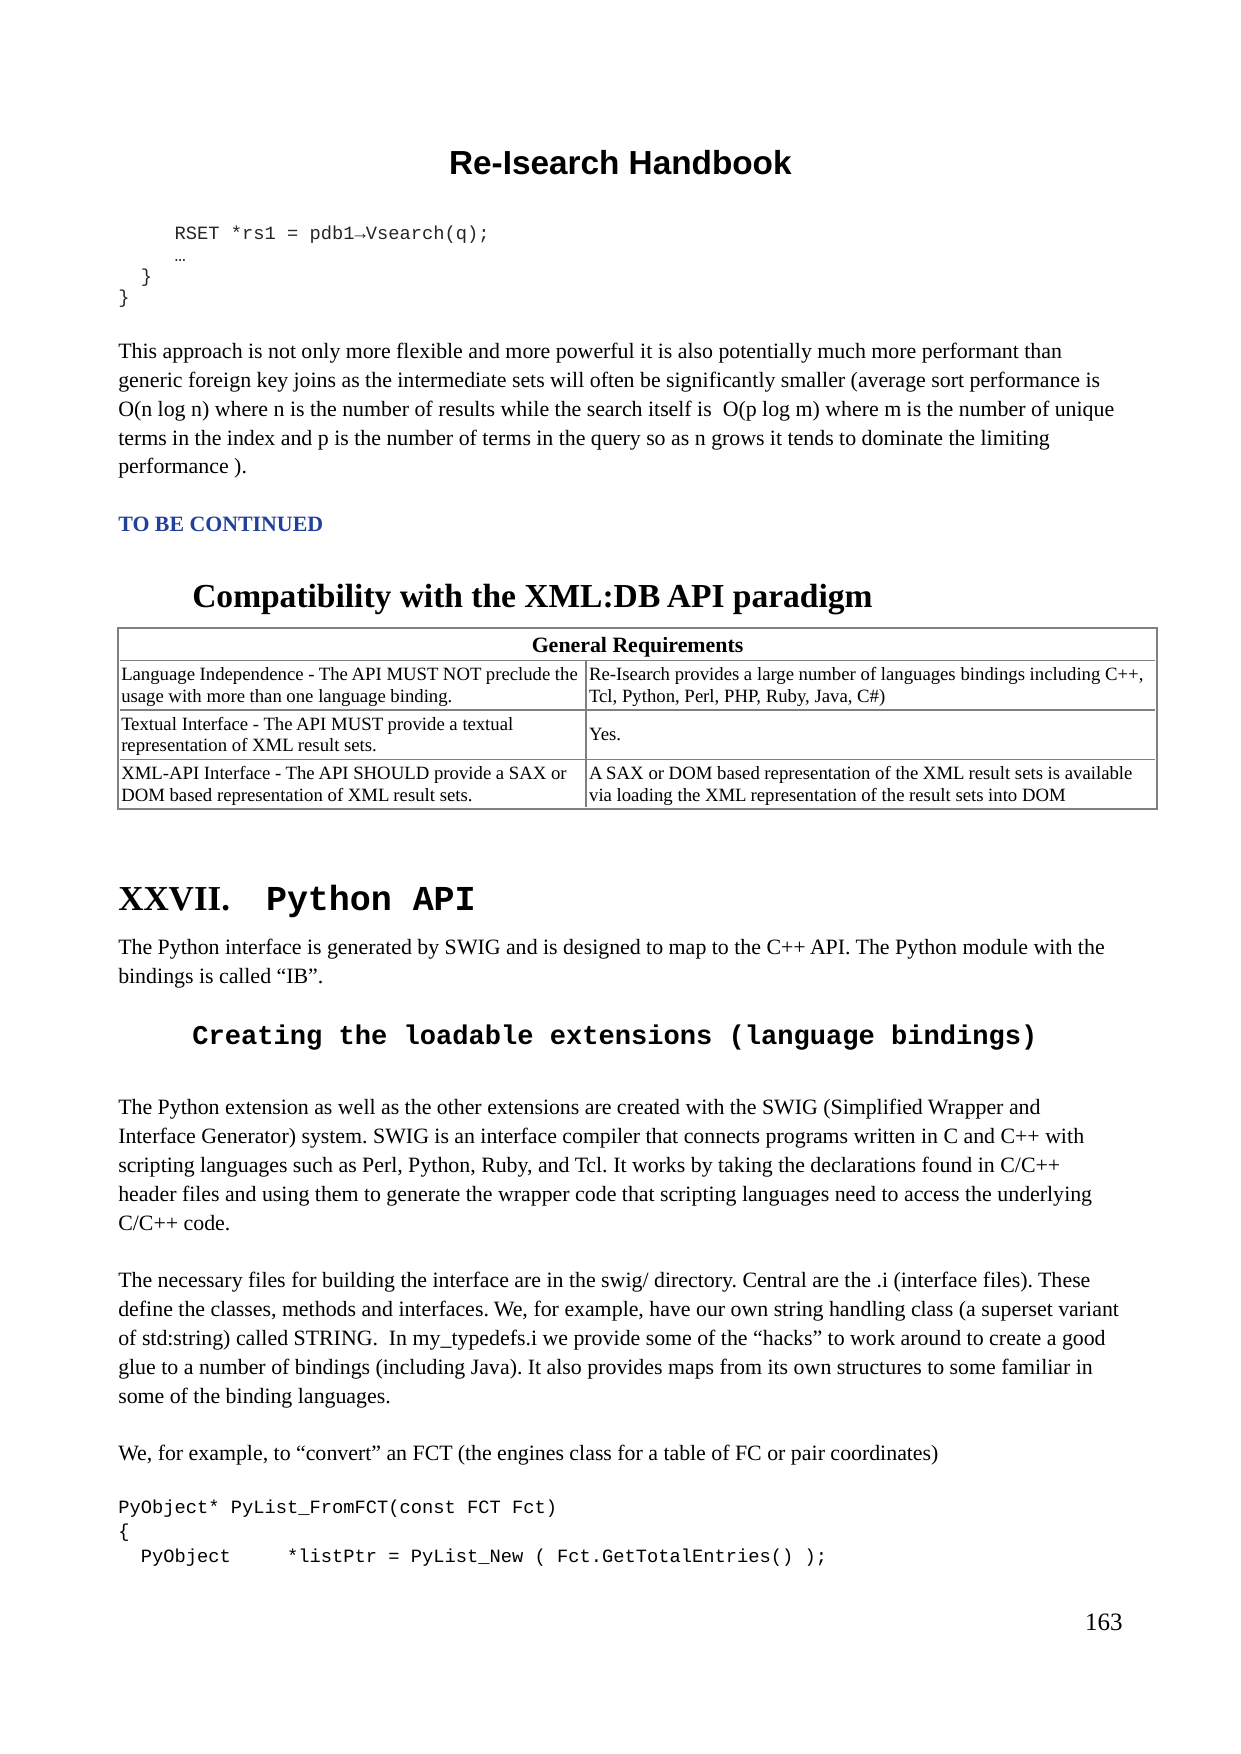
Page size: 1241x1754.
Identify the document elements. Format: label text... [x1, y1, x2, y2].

subtitle Creating the loadable extensions (language bindings) [118, 1019, 1122, 1053]
text PyObject* PyList_FromFCT(const FCT Fct) [118, 1498, 1122, 1519]
table_cell A SAX or DOM based representation of the XML result sets is available via loading the XML representation of the result sets into DOM [586, 759, 1156, 808]
text } [118, 288, 1122, 309]
text The Python interface is generated by SWIG and is designed to map to the C++ API. The Python module with the bindings is called “IB”. [118, 934, 1122, 988]
text RSET *rs1 = pdb1→Vsearch(q); [118, 224, 1122, 245]
text We, for example, to “convert” an FCT (the engines class for a table of FC or pair coordinates) [118, 1440, 1122, 1466]
table_cell Textual Interface - The API MUST provide a textual representation of XML result sets. [119, 709, 585, 759]
subtitle Compatibility with the XML:DB API paradigm [118, 576, 1122, 615]
text PyObject *listPtr = PyList_New ( Fct.GetTotalEntries() ); [118, 1547, 1122, 1568]
text The Python extension as well as the other extensions are created with the SWIG (Simplified Wrapper and Interface Generator) system. SWIG is an interface compiler that connects programs written in C and C++ with scripting languages such as Perl, Python, Ruby, and Tcl. It works by taking the declarations found in C/C++ header files and using them to generate the wrapper code that scripting languages need to access the underlying C/C++ code. [118, 1094, 1122, 1235]
text } [118, 267, 1122, 288]
text { [118, 1522, 1122, 1543]
text … [118, 245, 1122, 267]
table_cell Yes. [587, 709, 1156, 759]
text TO BE CONTINUED [118, 511, 1122, 537]
table_cell XML-API Interface - The API SHOULD provide a SAX or DOM based representation of XML result sets. [119, 759, 586, 808]
text This approach is not only more flexible and more powerful it is also potentially much more performant than generic foreign key joins as the intermediate sets will often be significantly smaller (average sort performance is O(n log n) where n is the number of results while the search itself is O(p log m) where m is the number of unique terms in the index and p is the number of terms in the query so as n grows it tends to dominate the limiting performance ). [118, 338, 1122, 479]
text The necessary files for building the interface are in the swig/ directory. Central are the .i (interface files). These define the classes, methods and interfaces. We, for example, have our own string handling class (a superset variant of std:string) called STRING. In my_typedefs.i we provide some of the “hacks” to work around to create a good glue to a number of bindings (including Java). It also provides maps from its own structures to some familiar in some of the binding languages. [118, 1267, 1122, 1408]
table_cell Language Independence - The API MUST NOT preclude the usage with more than one language binding. [119, 660, 585, 709]
table_header General Requirements [119, 629, 1156, 660]
table_cell Re-Isearch provides a large number of languages bindings including C++, Tcl, Python, Perl, PHP, Ruby, Java, C#) [587, 660, 1156, 709]
subtitle Python API [118, 878, 1122, 921]
